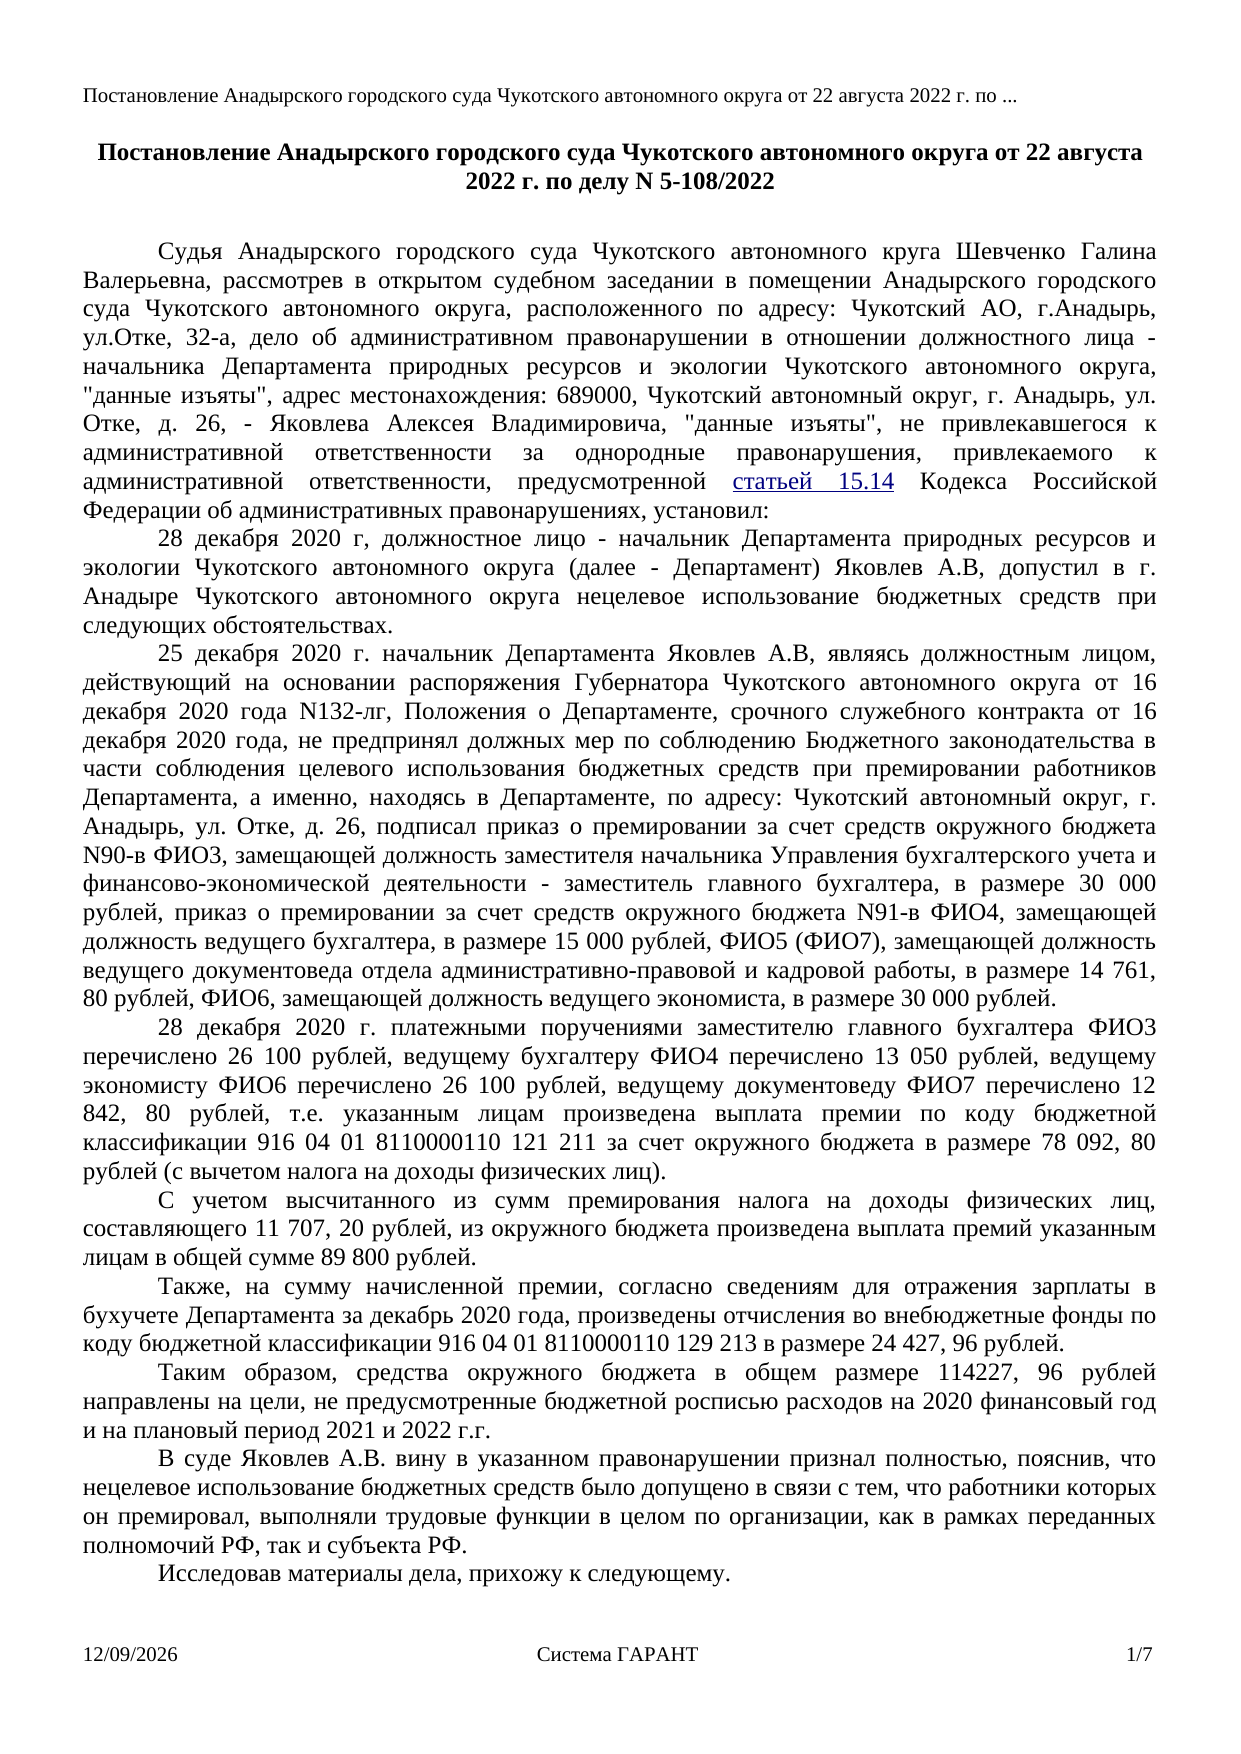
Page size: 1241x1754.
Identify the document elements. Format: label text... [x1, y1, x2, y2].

text С учетом высчитанного из сумм премирования налога на доходы физических лиц, составляющего 11 707, 20 рублей, из окружного бюджета произведена выплата премий указанным лицам в общей сумме 89 800 рублей. [83, 1185, 1157, 1271]
text В суде Яковлев А.В. вину в указанном правонарушении признал полностью, пояснив, что нецелевое использование бюджетных средств было допущено в связи с тем, что работники которых он премировал, выполняли трудовые функции в целом по организации, как в рамках переданных полномочий РФ, так и субъекта РФ. [83, 1443, 1157, 1558]
text 28 декабря 2020 г, должностное лицо - начальник Департамента природных ресурсов и экологии Чукотского автономного округа (далее - Департамент) Яковлев А.В, допустил в г. Анадыре Чукотского автономного округа нецелевое использование бюджетных средств при следующих обстоятельствах. [83, 523, 1157, 638]
subtitle Постановление Анадырского городского суда Чукотского автономного округа от 22 августа 2022 г. по делу N 5-108/2022 [83, 137, 1157, 195]
text Судья Анадырского городского суда Чукотского автономного круга Шевченко Галина Валерьевна, рассмотрев в открытом судебном заседании в помещении Анадырского городского суда Чукотского автономного округа, расположенного по адресу: Чукотский АО, г.Анадырь, ул.Отке, 32-а, дело об административном правонарушении в отношении должностного лица - начальника Департамента природных ресурсов и экологии Чукотского автономного округа, "данные изъяты", адрес местонахождения: 689000, Чукотский автономный округ, г. Анадырь, ул. Отке, д. 26, - Яковлева Алексея Владимировича, "данные изъяты", не привлекавшегося к административной ответственности за однородные правонарушения, привлекаемого к административной ответственности, предусмотренной статьей 15.14 Кодекса Российской Федерации об административных правонарушениях, установил: [83, 236, 1157, 523]
text Таким образом, средства окружного бюджета в общем размере 114227, 96 рублей направлены на цели, не предусмотренные бюджетной росписью расходов на 2020 финансовый год и на плановый период 2021 и 2022 г.г. [83, 1357, 1157, 1443]
text 28 декабря 2020 г. платежными поручениями заместителю главного бухгалтера ФИО3 перечислено 26 100 рублей, ведущему бухгалтеру ФИО4 перечислено 13 050 рублей, ведущему экономисту ФИО6 перечислено 26 100 рублей, ведущему документоведу ФИО7 перечислено 12 842, 80 рублей, т.е. указанным лицам произведена выплата премии по коду бюджетной классификации 916 04 01 8110000110 121 211 за счет окружного бюджета в размере 78 092, 80 рублей (с вычетом налога на доходы физических лиц). [83, 1012, 1157, 1185]
text Исследовав материалы дела, прихожу к следующему. [83, 1558, 1157, 1587]
text Также, на сумму начисленной премии, согласно сведениям для отражения зарплаты в бухучете Департамента за декабрь 2020 года, произведены отчисления во внебюджетные фонды по коду бюджетной классификации 916 04 01 8110000110 129 213 в размере 24 427, 96 рублей. [83, 1271, 1157, 1357]
text 25 декабря 2020 г. начальник Департамента Яковлев А.В, являясь должностным лицом, действующий на основании распоряжения Губернатора Чукотского автономного округа от 16 декабря 2020 года N132-лг, Положения о Департаменте, срочного служебного контракта от 16 декабря 2020 года, не предпринял должных мер по соблюдению Бюджетного законодательства в части соблюдения целевого использования бюджетных средств при премировании работников Департамента, а именно, находясь в Департаменте, по адресу: Чукотский автономный округ, г. Анадырь, ул. Отке, д. 26, подписал приказ о премировании за счет средств окружного бюджета N90-в ФИО3, замещающей должность заместителя начальника Управления бухгалтерского учета и финансово-экономической деятельности - заместитель главного бухгалтера, в размере 30 000 рублей, приказ о премировании за счет средств окружного бюджета N91-в ФИО4, замещающей должность ведущего бухгалтера, в размере 15 000 рублей, ФИО5 (ФИО7), замещающей должность ведущего документоведа отдела административно-правовой и кадровой работы, в размере 14 761, 80 рублей, ФИО6, замещающей должность ведущего экономиста, в размере 30 000 рублей. [83, 638, 1157, 1012]
